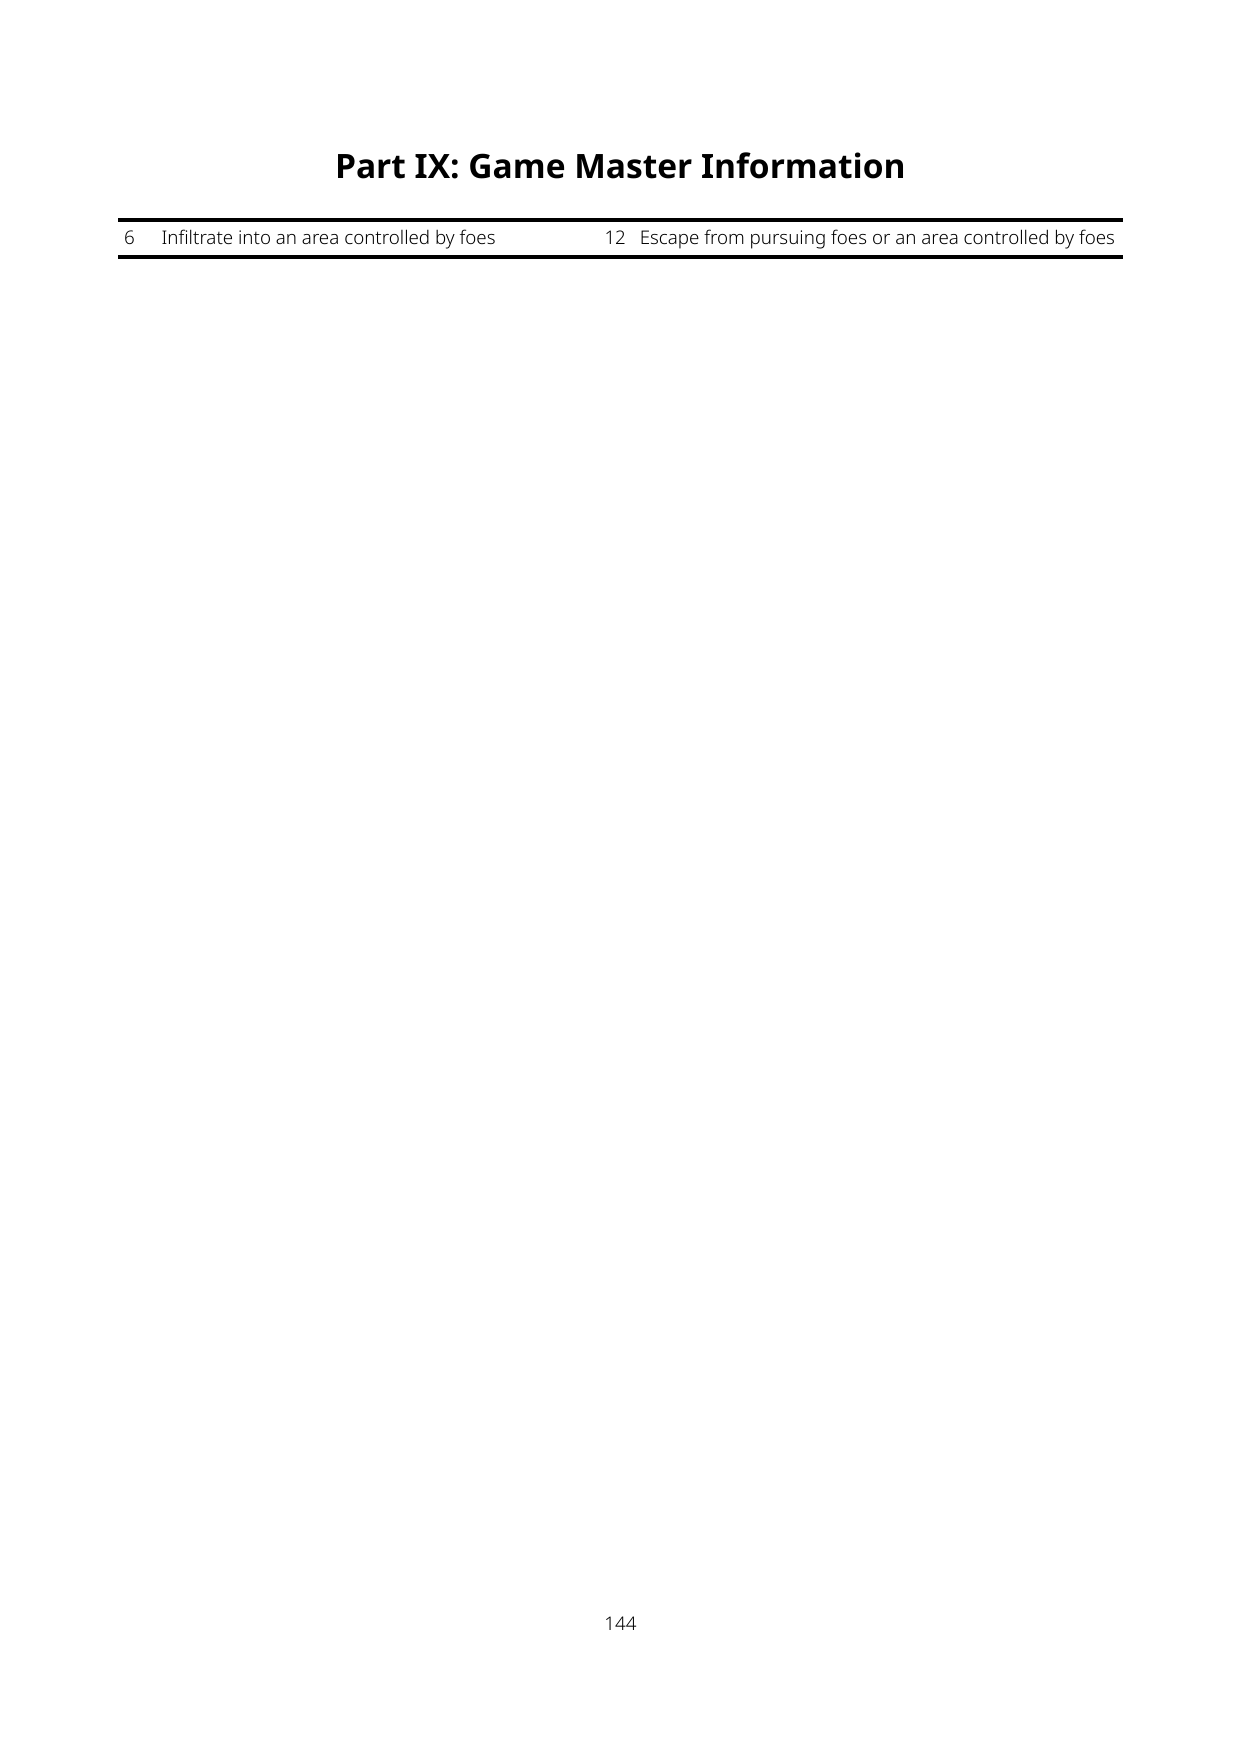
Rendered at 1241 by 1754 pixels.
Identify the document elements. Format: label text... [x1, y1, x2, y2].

table_cell Escape from pursuing foes or an area controlled by foes [634, 222, 1123, 255]
table_cell 12 [596, 222, 634, 255]
table_cell Infiltrate into an area controlled by foes [156, 222, 596, 255]
table_cell 6 [118, 222, 156, 255]
